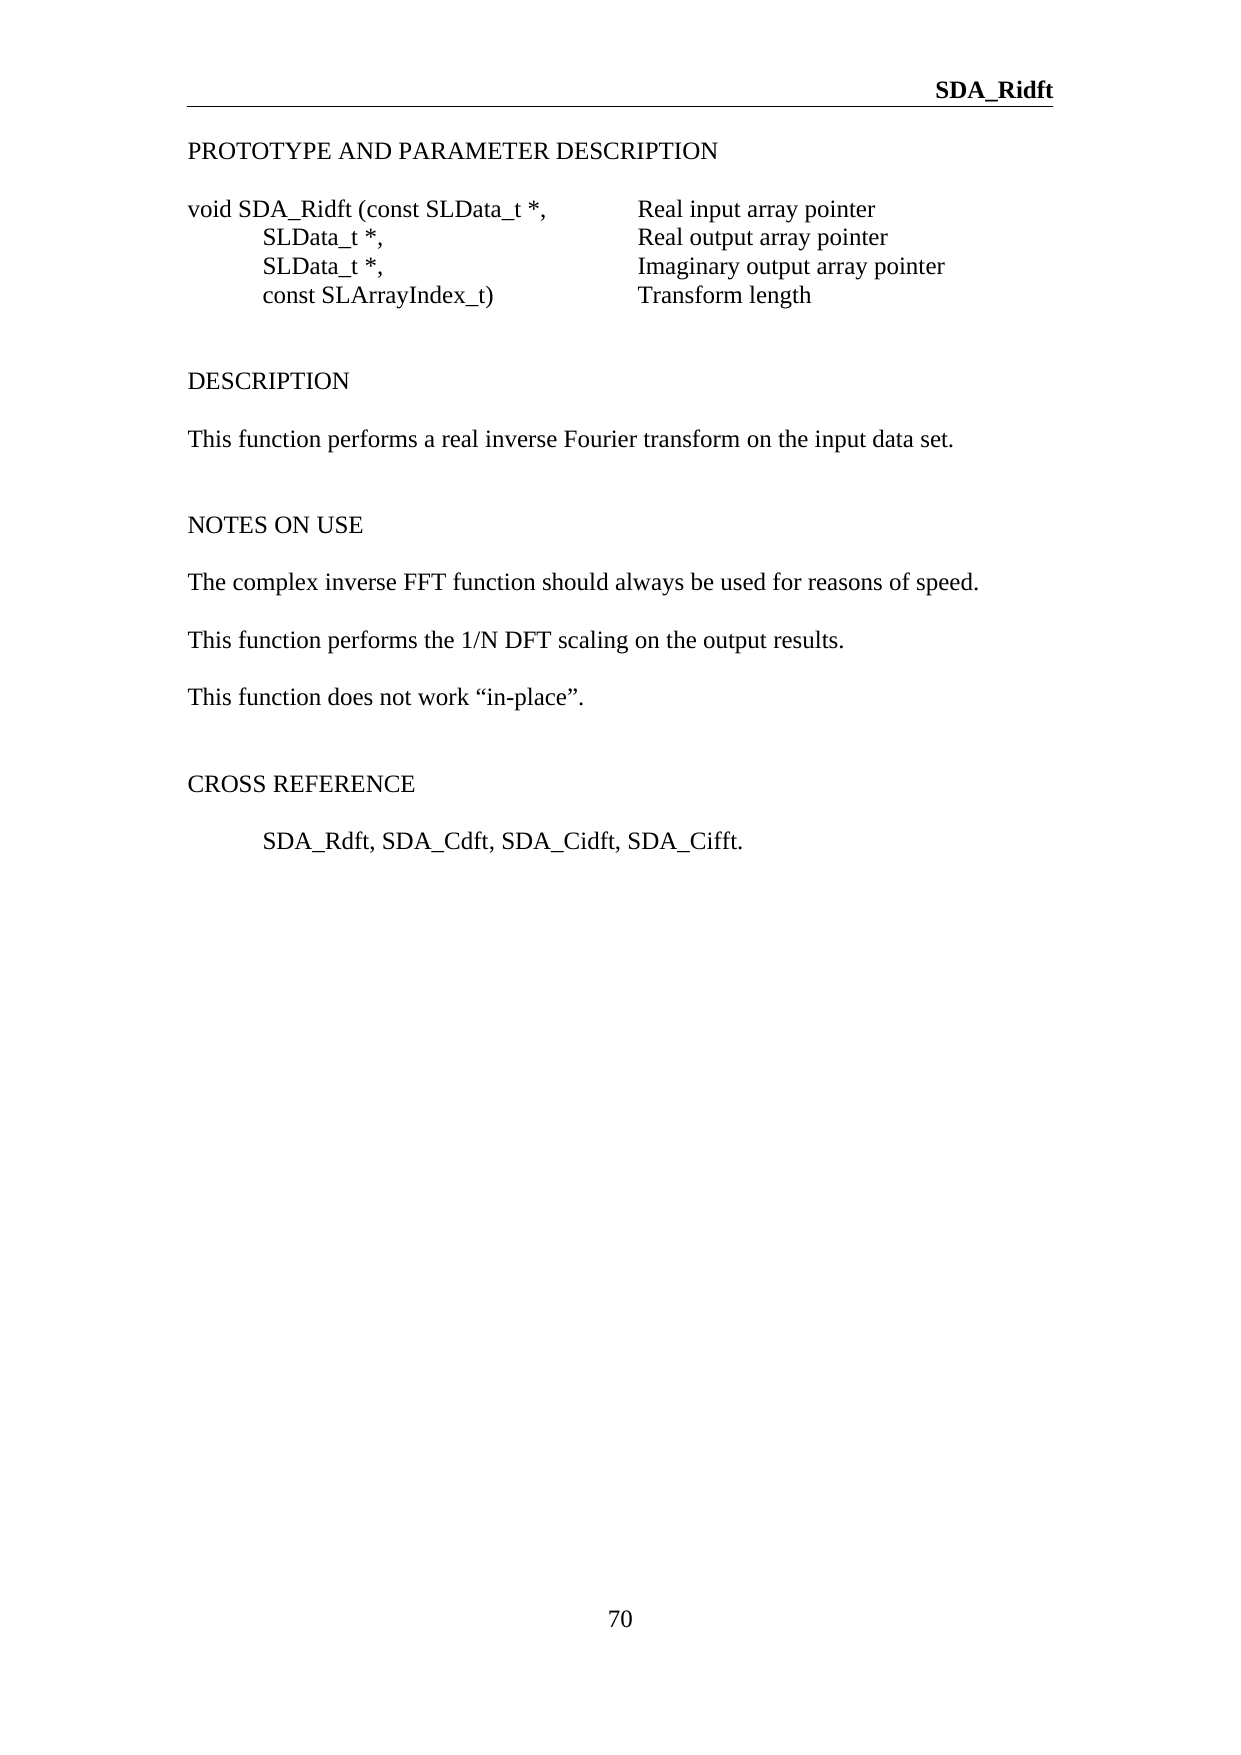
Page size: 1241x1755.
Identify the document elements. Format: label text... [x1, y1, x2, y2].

text PROTOTYPE AND PARAMETER DESCRIPTION [187, 136, 1053, 165]
text CROSS REFERENCE [187, 769, 1053, 797]
text void SDA_Ridft (const SLData_t *, Real input array pointer [187, 194, 1053, 222]
text This function performs a real inverse Fourier transform on the input data set. [187, 424, 1053, 452]
text const SLArrayIndex_t) Transform length [187, 280, 1053, 309]
text NOTES ON USE [187, 510, 1053, 539]
subtitle SDA_Ridft [187, 75, 1053, 106]
text SLData_t *, Real output array pointer [187, 222, 1053, 251]
text DESCRIPTION [187, 366, 1053, 395]
text This function does not work “in-place”. [187, 682, 1053, 711]
text SDA_Rdft, SDA_Cdft, SDA_Cidft, SDA_Cifft. [187, 826, 1053, 855]
text The complex inverse FFT function should always be used for reasons of speed. [187, 567, 1053, 596]
text This function performs the 1/N DFT scaling on the output results. [187, 625, 1053, 654]
text SLData_t *, Imaginary output array pointer [187, 251, 1053, 280]
